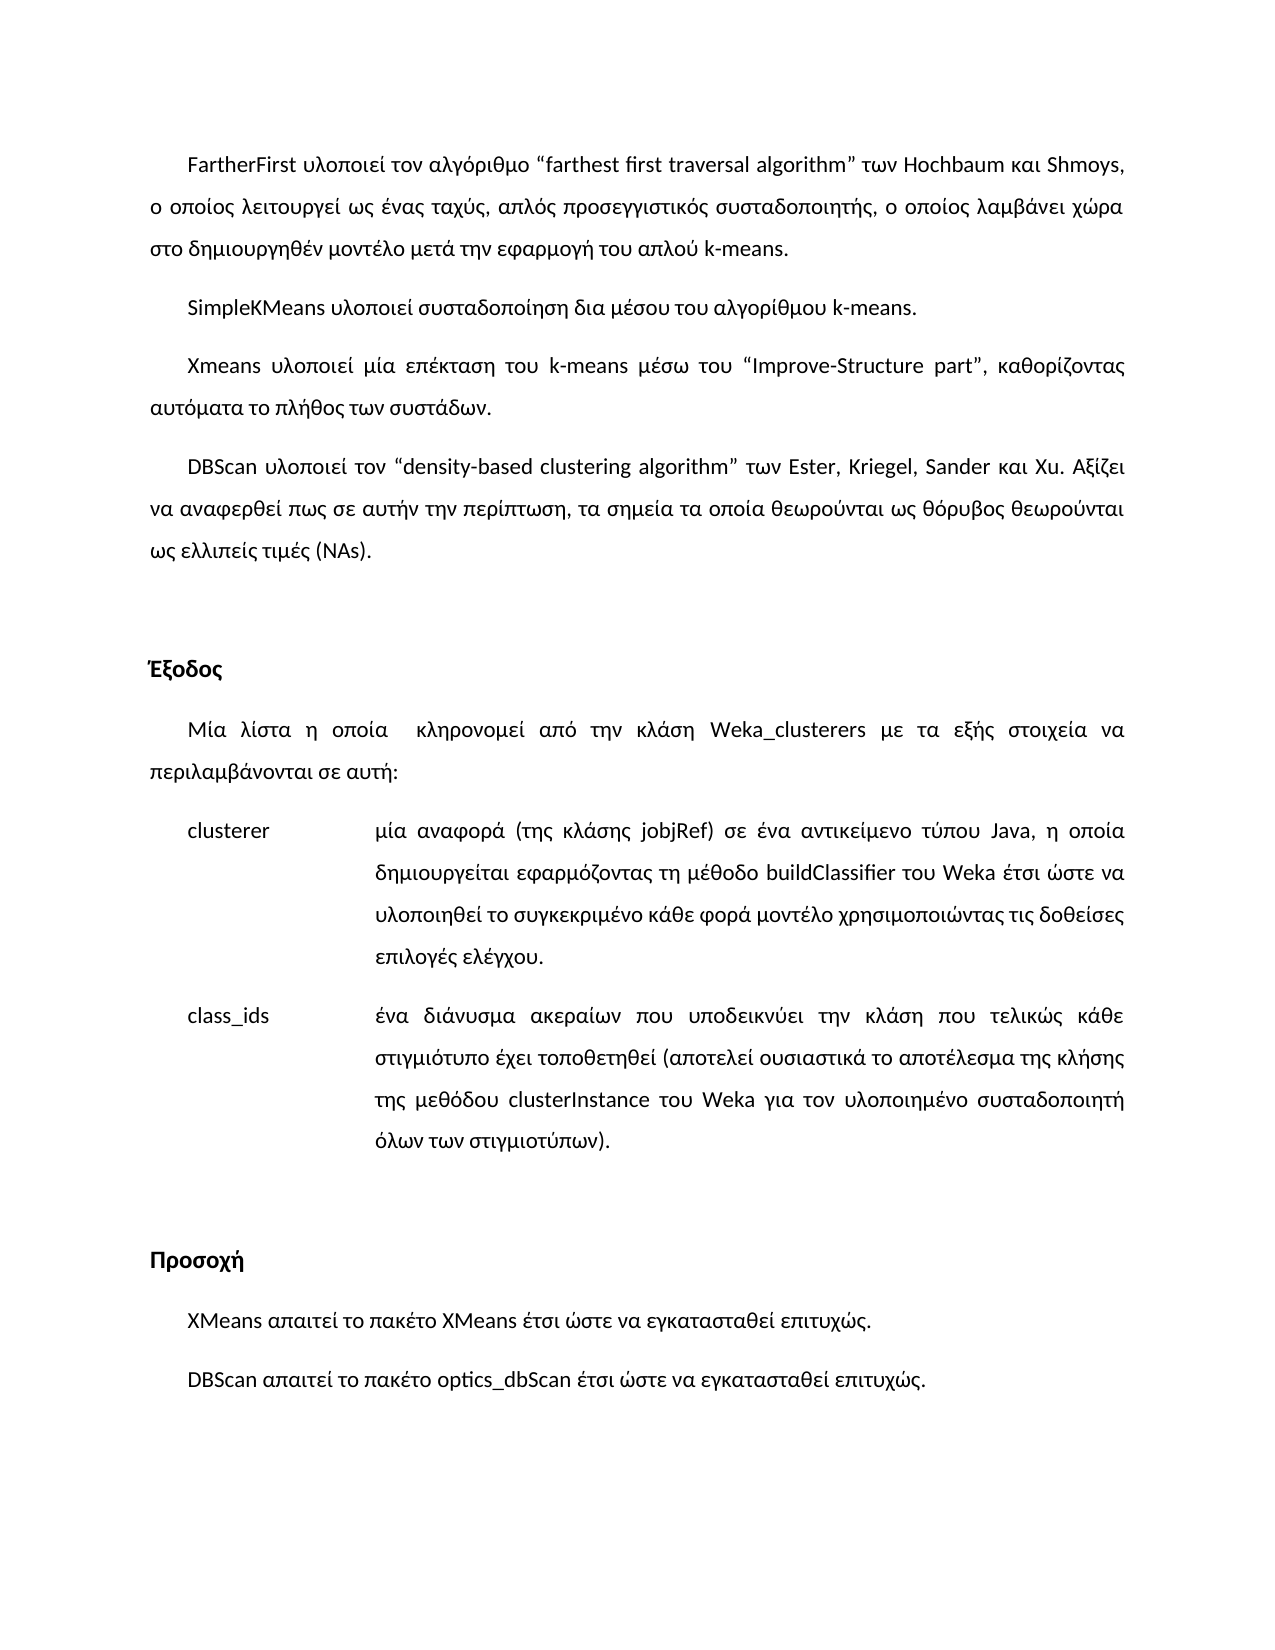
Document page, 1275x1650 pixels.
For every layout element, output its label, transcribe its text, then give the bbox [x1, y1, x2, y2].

text SimpleKMeans υλοποιεί συσταδοποίηση δια μέσου του αλγορίθμου k-means. [150, 293, 1125, 321]
text Έξοδος [150, 653, 1125, 684]
text class_ids ένα διάνυσμα ακεραίων που υποδεικνύει την κλάση που τελικώς κάθε στιγμιότυπο έχει τοποθετηθεί (αποτελεί ουσιαστικά το αποτέλεσμα της κλήσης της μεθόδου clusterInstance του Weka για τον υλοποιημένο συσταδοποιητή όλων των στιγμιοτύπων). [187, 1001, 1125, 1155]
text Xmeans υλοποιεί μία επέκταση του k-means μέσω του “Improve-Structure part”, καθορίζοντας αυτόματα το πλήθος των συστάδων. [150, 351, 1125, 421]
text Μία λίστα η οποία κληρονομεί από την κλάση Weka_clusterers με τα εξής στοιχεία να περιλαμβάνονται σε αυτή: [150, 716, 1125, 786]
text Προσοχή [150, 1244, 1125, 1274]
text DBScan απαιτεί το πακέτο optics_dbScan έτσι ώστε να εγκατασταθεί επιτυχώς. [150, 1365, 1125, 1393]
text DBScan υλοποιεί τον “density-based clustering algorithm” των Ester, Kriegel, Sander και Xu. Αξίζει να αναφερθεί πως σε αυτήν την περίπτωση, τα σημεία τα οποία θεωρούνται ως θόρυβος θεωρούνται ως ελλιπείς τιμές (NAs). [150, 452, 1125, 564]
text FartherFirst υλοποιεί τον αλγόριθμο “farthest first traversal algorithm” των Hochbaum και Shmoys, ο οποίος λειτουργεί ως ένας ταχύς, απλός προσεγγιστικός συσταδοποιητής, ο οποίος λαμβάνει χώρα στο δημιουργηθέν μοντέλο μετά την εφαρμογή του απλού k-means. [150, 150, 1125, 262]
text clusterer μία αναφορά (της κλάσης jobjRef) σε ένα αντικείμενο τύπου Java, η οποία δημιουργείται εφαρμόζοντας τη μέθοδο buildClassifier του Weka έτσι ώστε να υλοποιηθεί το συγκεκριμένο κάθε φορά μοντέλο χρησιμοποιώντας τις δοθείσες επιλογές ελέγχου. [187, 816, 1125, 970]
text XMeans απαιτεί το πακέτο XMeans έτσι ώστε να εγκατασταθεί επιτυχώς. [150, 1306, 1125, 1334]
